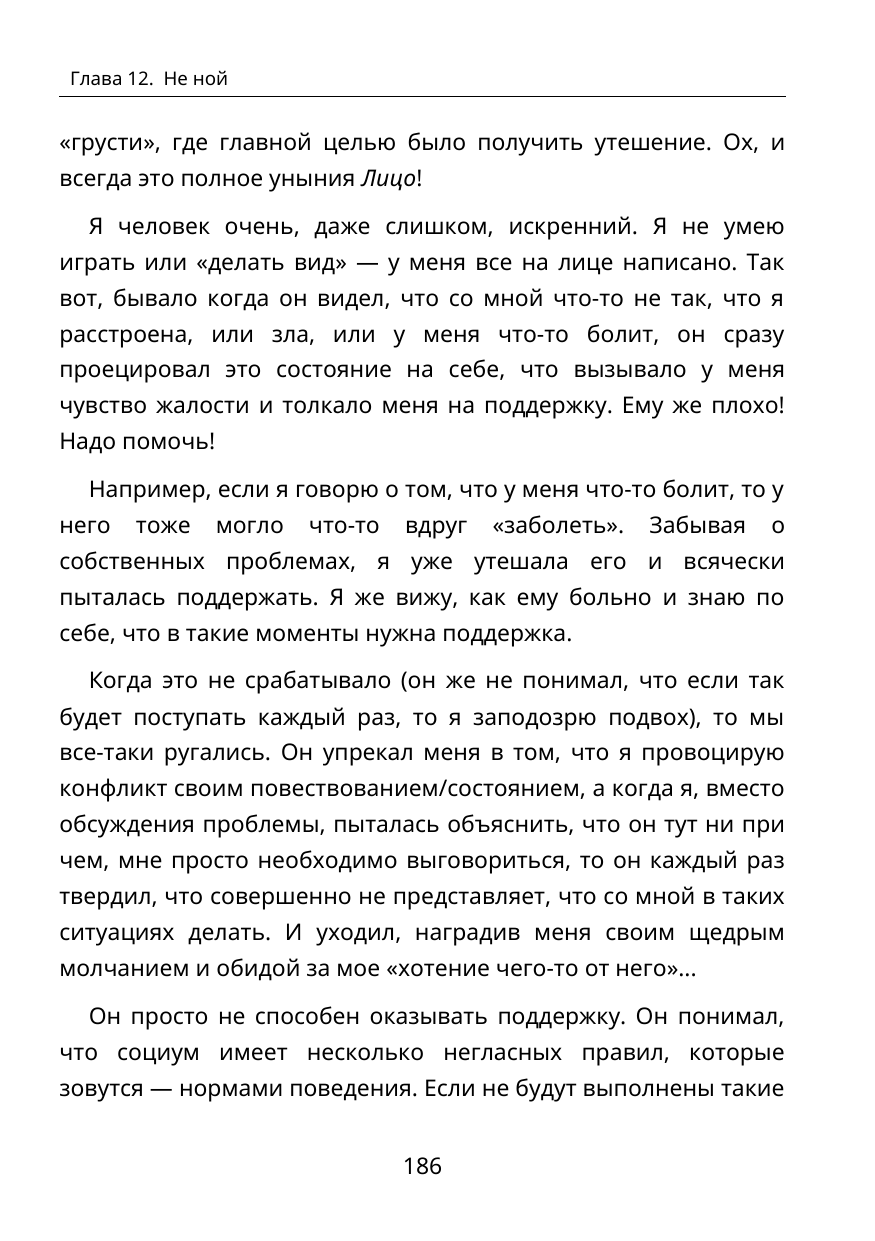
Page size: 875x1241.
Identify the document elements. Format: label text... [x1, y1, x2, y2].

text «грусти», где главной целью было получить утешение. Ох, и всегда это полное уныния Лицо! [59, 126, 786, 193]
text Например, если я говорю о том, что у меня что-то болит, то у него тоже могло что-то вдруг «заболеть». Забывая о собственных проблемах, я уже утешала его и всячески пыталась поддержать. Я же вижу, как ему больно и знаю по себе, что в такие моменты нужна поддержка. [59, 473, 786, 648]
text Когда это не срабатывало (он же не понимал, что если так будет поступать каждый раз, то я заподозрю подвох), то мы все-таки ругались. Он упрекал меня в том, что я провоцирую конфликт своим повествованием/состоянием, а когда я, вместо обсуждения проблемы, пыталась объяснить, что он тут ни при чем, мне просто необходимо выговориться, то он каждый раз твердил, что совершенно не представляет, что со мной в таких ситуациях делать. И уходил, наградив меня своим щедрым молчанием и обидой за мое «хотение чего-то от него»... [59, 664, 786, 983]
text Я человек очень, даже слишком, искренний. Я не умею играть или «делать вид» — у меня все на лице написано. Так вот, бывало когда он видел, что со мной что-то не так, что я расстроена, или зла, или у меня что-то болит, он сразу проецировал это состояние на себе, что вызывало у меня чувство жалости и толкало меня на поддержку. Ему же плохо! Надо помочь! [59, 210, 786, 457]
text Он просто не способен оказывать поддержку. Он понимал, что социум имеет несколько негласных правил, которые зовутся — нормами поведения. Если не будут выполнены такие [59, 1000, 786, 1103]
